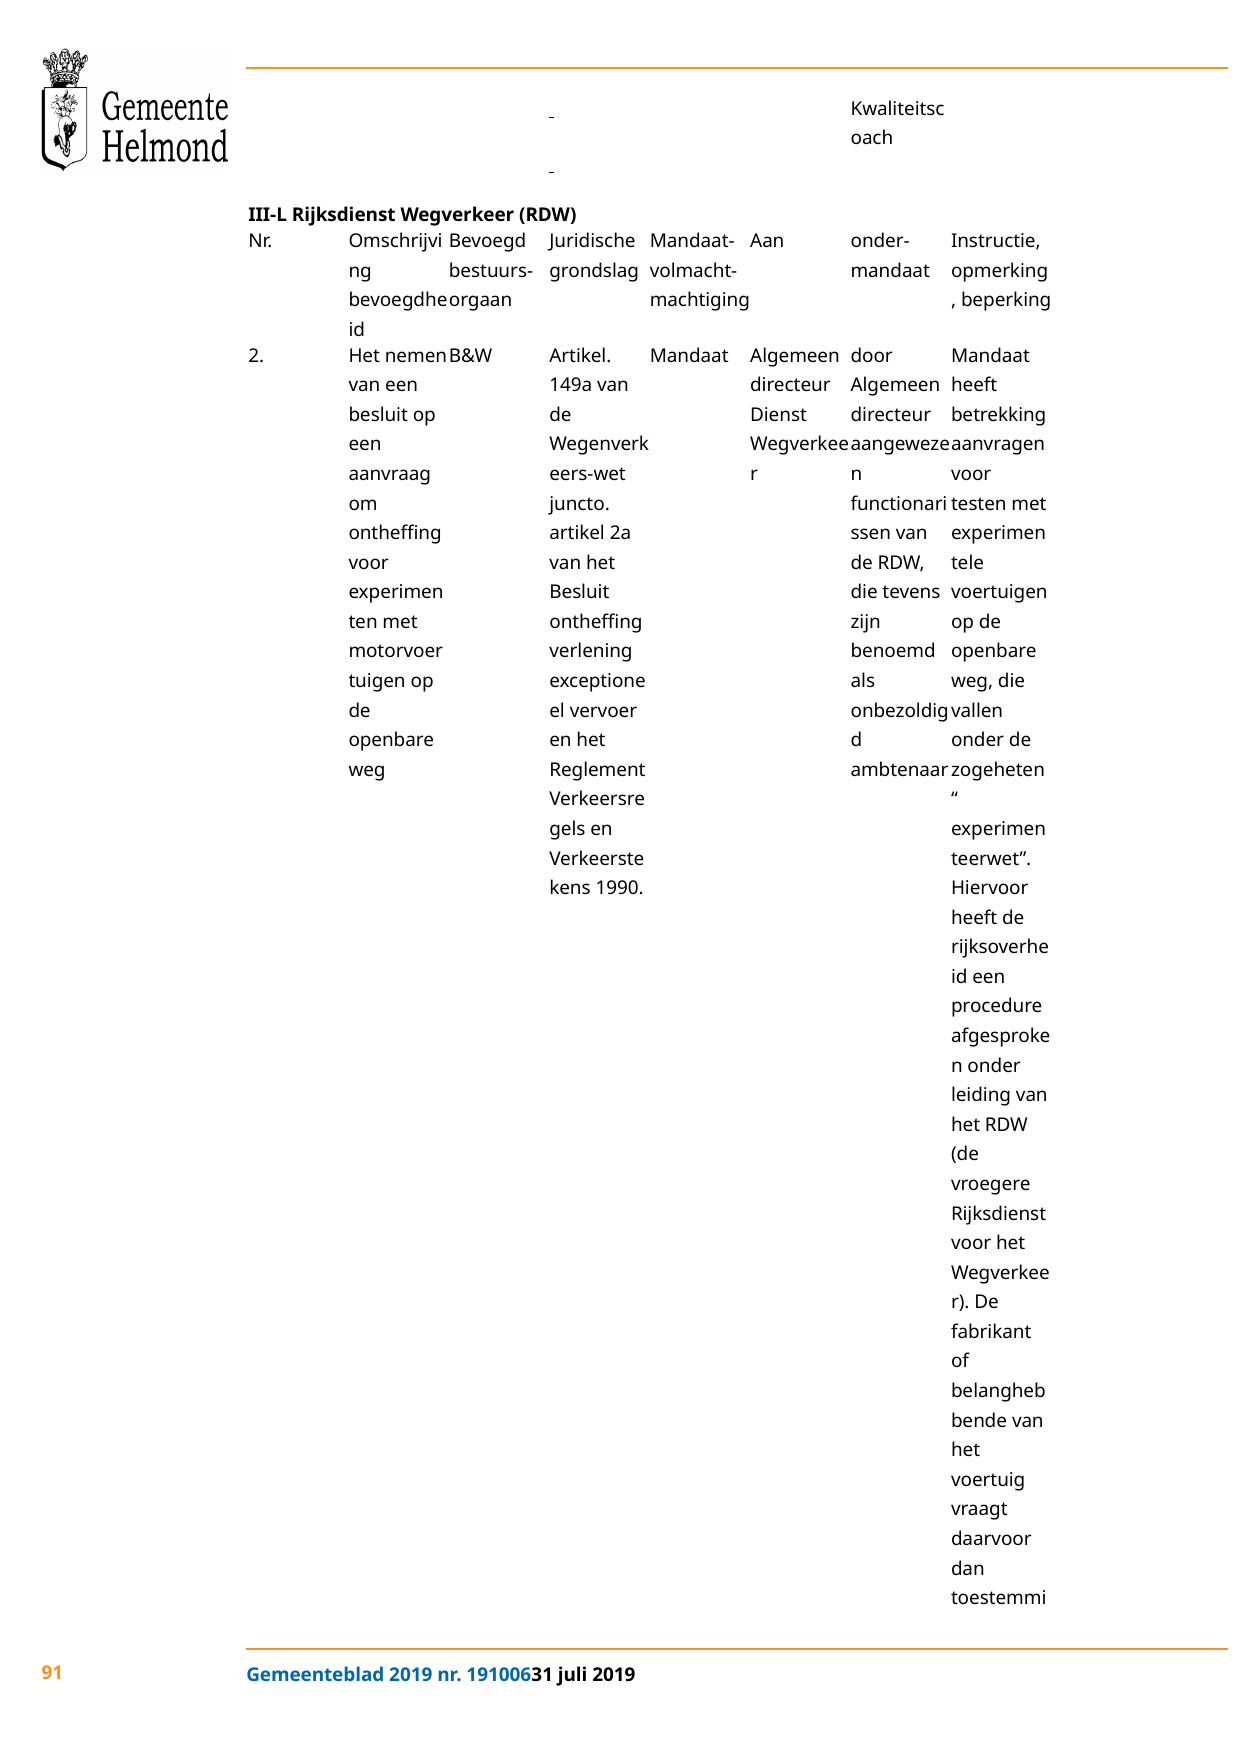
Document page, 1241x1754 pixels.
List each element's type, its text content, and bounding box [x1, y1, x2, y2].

table_cell [549, 150, 649, 176]
table_cell [449, 150, 549, 176]
table_cell Instructie, opmerking, beperking [951, 227, 1051, 342]
table_cell [750, 95, 850, 150]
table_cell Omschrijving bevoegdheid [348, 227, 449, 342]
table_cell Aan [750, 227, 850, 342]
table_cell B&W [449, 342, 549, 1610]
table_cell [750, 176, 850, 202]
table_cell [248, 150, 348, 176]
table_cell [348, 176, 449, 202]
table_cell III-L Rijksdienst Wegverkeer (RDW) [248, 202, 1051, 227]
table_cell Kwaliteitscoach [850, 95, 951, 150]
table_cell [750, 150, 850, 176]
table_cell Mandaat-volmacht-machtiging [650, 227, 750, 342]
table_cell Bevoegd bestuurs-orgaan [449, 227, 549, 342]
table_cell onder-mandaat [850, 227, 951, 342]
table_cell [549, 176, 649, 202]
table_cell Artikel. 149a van de Wegenverkeers-wet juncto. artikel 2a van het Besluit ontheffingverlening exceptioneel vervoer en het Reglement Verkeersregels en Verkeerstekens 1990. [549, 342, 649, 1610]
table_cell Algemeen directeur Dienst Wegverkeer [750, 342, 850, 1610]
table_cell [650, 150, 750, 176]
table_cell [650, 176, 750, 202]
picture [41, 47, 231, 172]
table_cell [348, 95, 449, 150]
table_cell [348, 150, 449, 176]
table_cell [850, 150, 951, 176]
table_cell Juridische grondslag [549, 227, 649, 342]
table_cell [951, 176, 1051, 202]
table_cell 2. [248, 342, 348, 1610]
table_cell [449, 95, 549, 150]
table_cell [951, 95, 1051, 150]
table_cell [248, 95, 348, 150]
table_cell door Algemeen directeur aangewezen functionarissen van de RDW, die tevens zijn benoemd als onbezoldigd ambtenaar [850, 342, 951, 1610]
table_cell [248, 176, 348, 202]
table_cell [850, 176, 951, 202]
table_cell Mandaat [650, 342, 750, 1610]
table_cell Nr. [248, 227, 348, 342]
table_cell Mandaat heeft betrekking aanvragen voor testen met experimentele voertuigen op de openbare weg, die vallen onder de zogeheten “ experimenteerwet”. Hiervoor heeft de rijksoverheid een procedure afgesproken onder leiding van het RDW (de vroegere Rijksdienst voor het Wegverkeer). De fabrikant of belanghebbende van het voertuig vraagt daarvoor dan toestemmi [951, 342, 1051, 1610]
table_cell [449, 176, 549, 202]
table_cell Het nemen van een besluit op een aanvraag om ontheffing voor experimenten met motorvoertuigen op de openbare weg [348, 342, 449, 1610]
table_cell [951, 150, 1051, 176]
table_cell [549, 95, 649, 150]
table_cell [650, 95, 750, 150]
